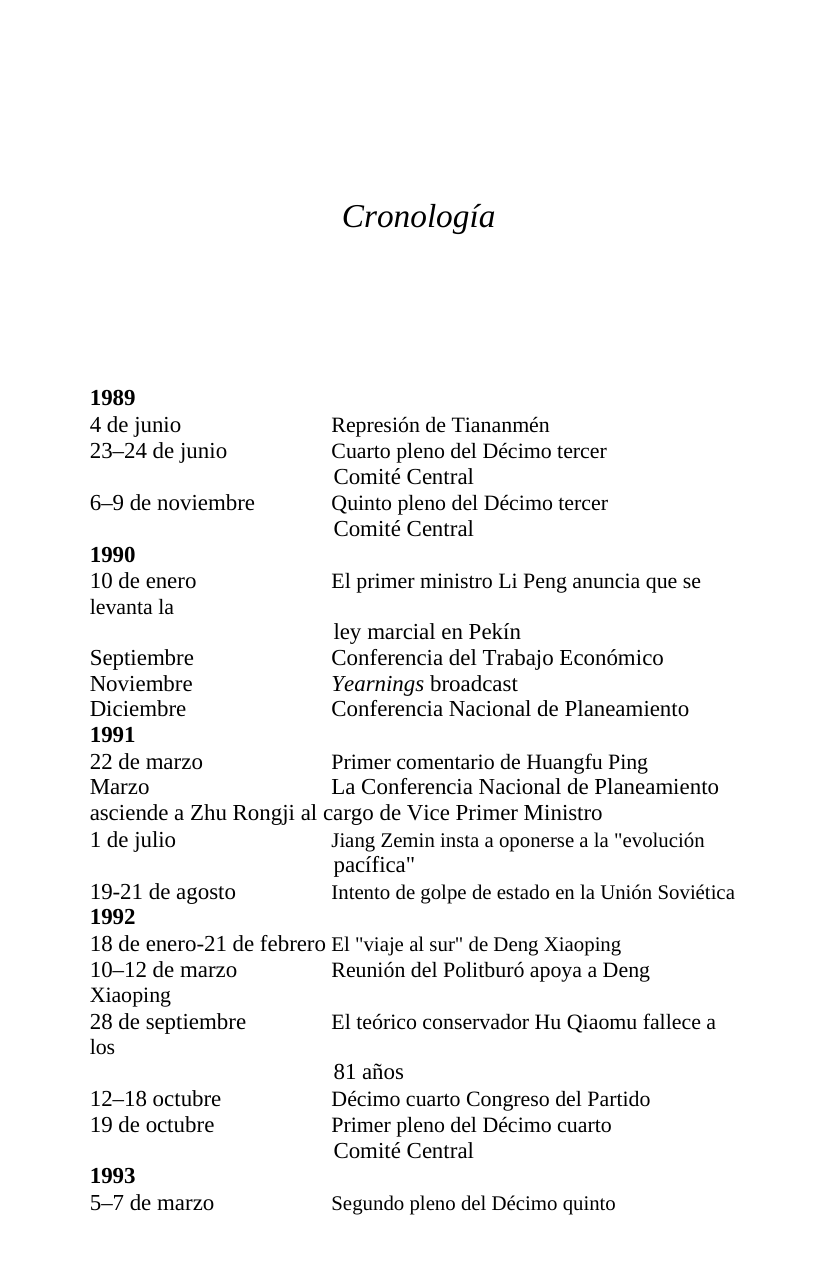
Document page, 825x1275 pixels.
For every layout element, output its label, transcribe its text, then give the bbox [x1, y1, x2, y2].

text 12–18 octubre Décimo cuarto Congreso del Partido [89, 1085, 735, 1111]
text 1989 [89, 385, 735, 411]
text 19 de octubre Primer pleno del Décimo cuarto [89, 1111, 735, 1138]
text Noviembre Yearnings broadcast [89, 670, 735, 696]
text Cronología [342, 196, 735, 234]
text 1990 [89, 542, 735, 567]
text Comité Central [333, 516, 735, 542]
text 19-21 de agosto Intento de golpe de estado en la Unión Soviética [89, 878, 735, 904]
text 28 de septiembre El teórico conservador Hu Qiaomu fallece a los [89, 1008, 735, 1059]
text Septiembre Conferencia del Trabajo Económico [89, 644, 735, 670]
text 4 de junio Represión de Tiananmén [89, 411, 735, 437]
text Diciembre Conferencia Nacional de Planeamiento [89, 696, 735, 722]
text 10 de enero El primer ministro Li Peng anuncia que se levanta la [89, 567, 735, 619]
text 10–12 de marzo Reunión del Politburó apoya a Deng Xiaoping [89, 956, 735, 1008]
text 1993 [89, 1163, 735, 1189]
text 22 de marzo Primer comentario de Huangfu Ping [89, 748, 735, 774]
text 18 de enero-21 de febrero El "viaje al sur" de Deng Xiaoping [89, 930, 735, 956]
text 5–7 de marzo Segundo pleno del Décimo quinto [89, 1189, 735, 1216]
text Comité Central [333, 1138, 735, 1163]
text pacífica" [333, 852, 735, 878]
text Comité Central [333, 464, 735, 489]
text 23–24 de junio Cuarto pleno del Décimo tercer [89, 437, 735, 464]
text 81 años [333, 1059, 735, 1085]
text 6–9 de noviembre Quinto pleno del Décimo tercer [89, 489, 735, 516]
text ley marcial en Pekín [333, 619, 735, 644]
text 1991 [89, 722, 735, 748]
text 1 de julio Jiang Zemin insta a oponerse a la "evolución [89, 826, 735, 852]
text Marzo La Conferencia Nacional de Planeamiento asciende a Zhu Rongji al cargo de Vice Primer Ministro [89, 774, 735, 826]
text 1992 [89, 904, 735, 930]
